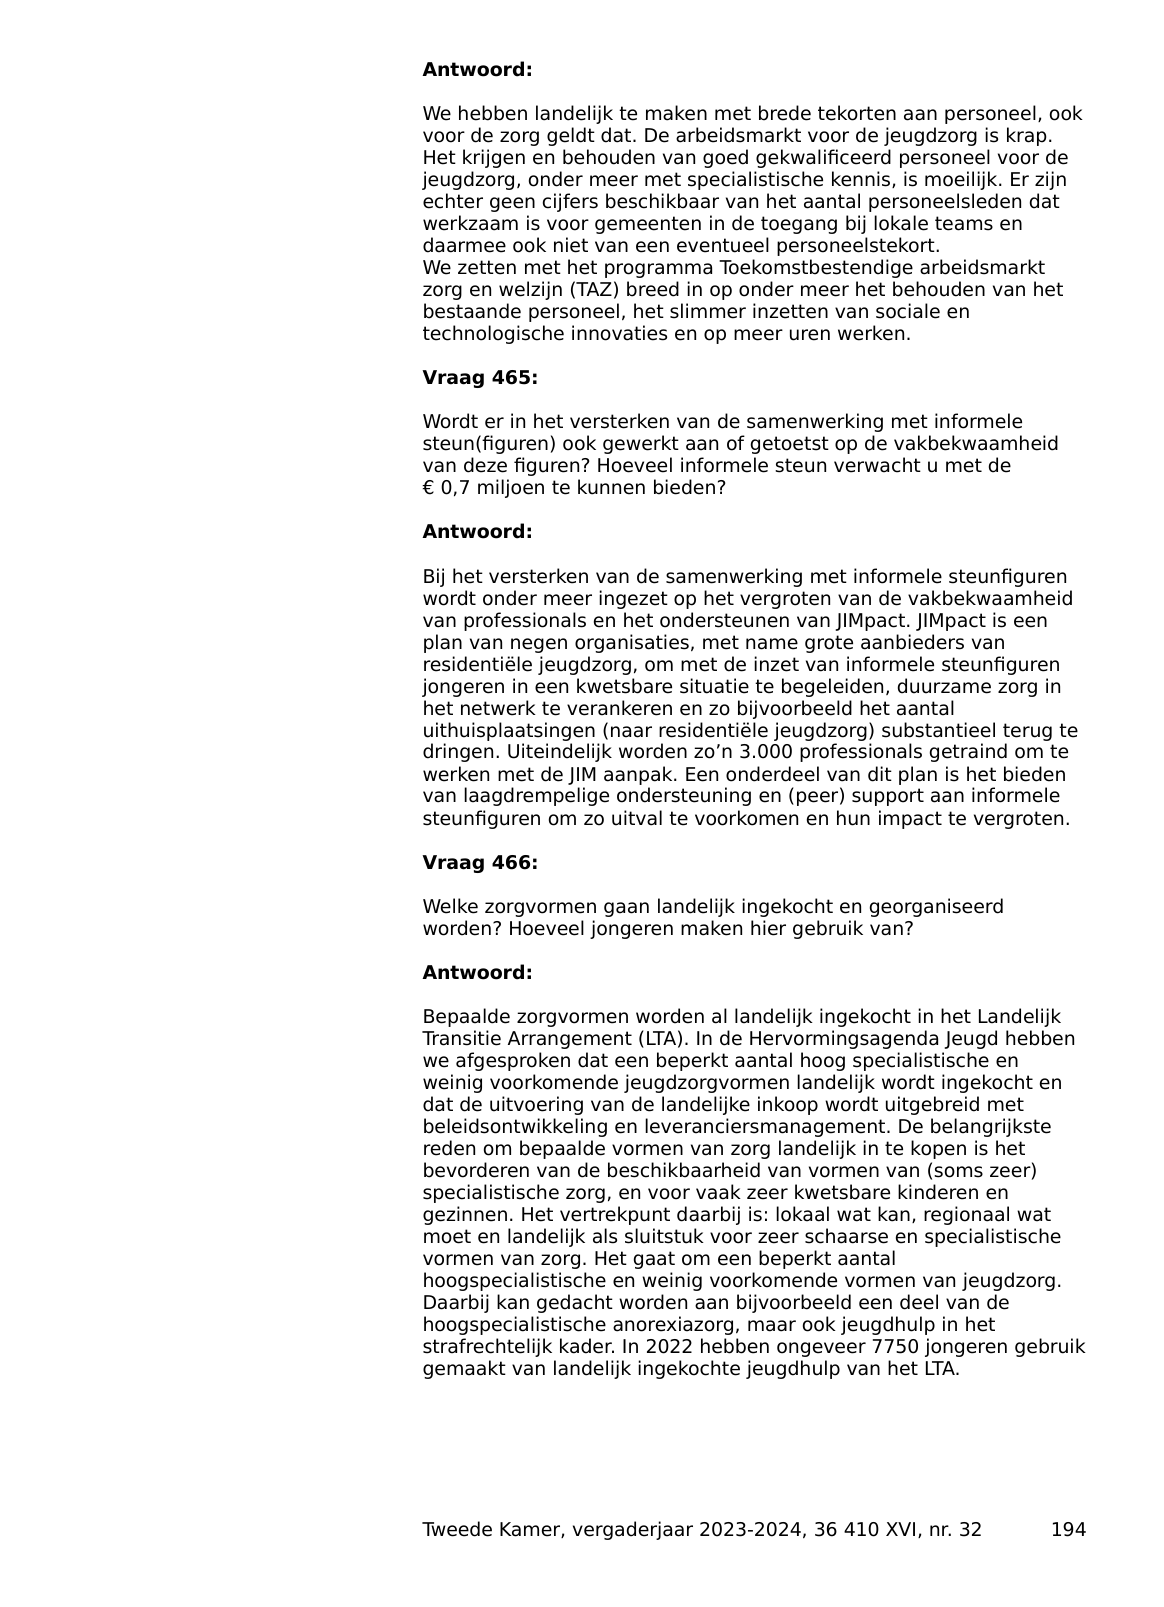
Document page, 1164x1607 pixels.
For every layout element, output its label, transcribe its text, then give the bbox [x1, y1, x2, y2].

subtitle Vraag 466: [422, 852, 1087, 873]
text Wordt er in het versterken van de samenwerking met informele steun(figuren) ook gewerkt aan of getoetst op de vakbekwaamheid van deze figuren? Hoeveel informele steun verwacht u met de € 0,7 miljoen te kunnen bieden? [422, 411, 1087, 499]
subtitle Antwoord: [422, 59, 1087, 81]
subtitle Antwoord: [422, 521, 1087, 543]
text We zetten met het programma Toekomstbestendige arbeidsmarkt zorg en welzijn (TAZ) breed in op onder meer het behouden van het bestaande personeel, het slimmer inzetten van sociale en technologische innovaties en op meer uren werken. [422, 257, 1087, 345]
subtitle Vraag 465: [422, 367, 1087, 389]
text Bij het versterken van de samenwerking met informele steunfiguren wordt onder meer ingezet op het vergroten van de vakbekwaamheid van professionals en het ondersteunen van JIMpact. JIMpact is een plan van negen organisaties, met name grote aanbieders van residentiële jeugdzorg, om met de inzet van informele steunfiguren jongeren in een kwetsbare situatie te begeleiden, duurzame zorg in het netwerk te verankeren en zo bijvoorbeeld het aantal uithuisplaatsingen (naar residentiële jeugdzorg) substantieel terug te dringen. Uiteindelijk worden zo’n 3.000 professionals getraind om te werken met de JIM aanpak. Een onderdeel van dit plan is het bieden van laagdrempelige ondersteuning en (peer) support aan informele steunfiguren om zo uitval te voorkomen en hun impact te vergroten. [422, 566, 1087, 829]
text Bepaalde zorgvormen worden al landelijk ingekocht in het Landelijk Transitie Arrangement (LTA). In de Hervormingsagenda Jeugd hebben we afgesproken dat een beperkt aantal hoog specialistische en weinig voorkomende jeugdzorgvormen landelijk wordt ingekocht en dat de uitvoering van de landelijke inkoop wordt uitgebreid met beleidsontwikkeling en leveranciersmanagement. De belangrijkste reden om bepaalde vormen van zorg landelijk in te kopen is het bevorderen van de beschikbaarheid van vormen van (soms zeer) specialistische zorg, en voor vaak zeer kwetsbare kinderen en gezinnen. Het vertrekpunt daarbij is: lokaal wat kan, regionaal wat moet en landelijk als sluitstuk voor zeer schaarse en specialistische vormen van zorg. Het gaat om een beperkt aantal hoogspecialistische en weinig voorkomende vormen van jeugdzorg. Daarbij kan gedacht worden aan bijvoorbeeld een deel van de hoogspecialistische anorexiazorg, maar ook jeugdhulp in het strafrechtelijk kader. In 2022 hebben ongeveer 7750 jongeren gebruik gemaakt van landelijk ingekochte jeugdhulp van het LTA. [422, 1006, 1087, 1380]
subtitle Antwoord: [422, 962, 1087, 984]
text Welke zorgvormen gaan landelijk ingekocht en georganiseerd worden? Hoeveel jongeren maken hier gebruik van? [422, 896, 1087, 940]
text We hebben landelijk te maken met brede tekorten aan personeel, ook voor de zorg geldt dat. De arbeidsmarkt voor de jeugdzorg is krap. Het krijgen en behouden van goed gekwalificeerd personeel voor de jeugdzorg, onder meer met specialistische kennis, is moeilijk. Er zijn echter geen cijfers beschikbaar van het aantal personeelsleden dat werkzaam is voor gemeenten in de toegang bij lokale teams en daarmee ook niet van een eventueel personeelstekort. [422, 103, 1087, 257]
